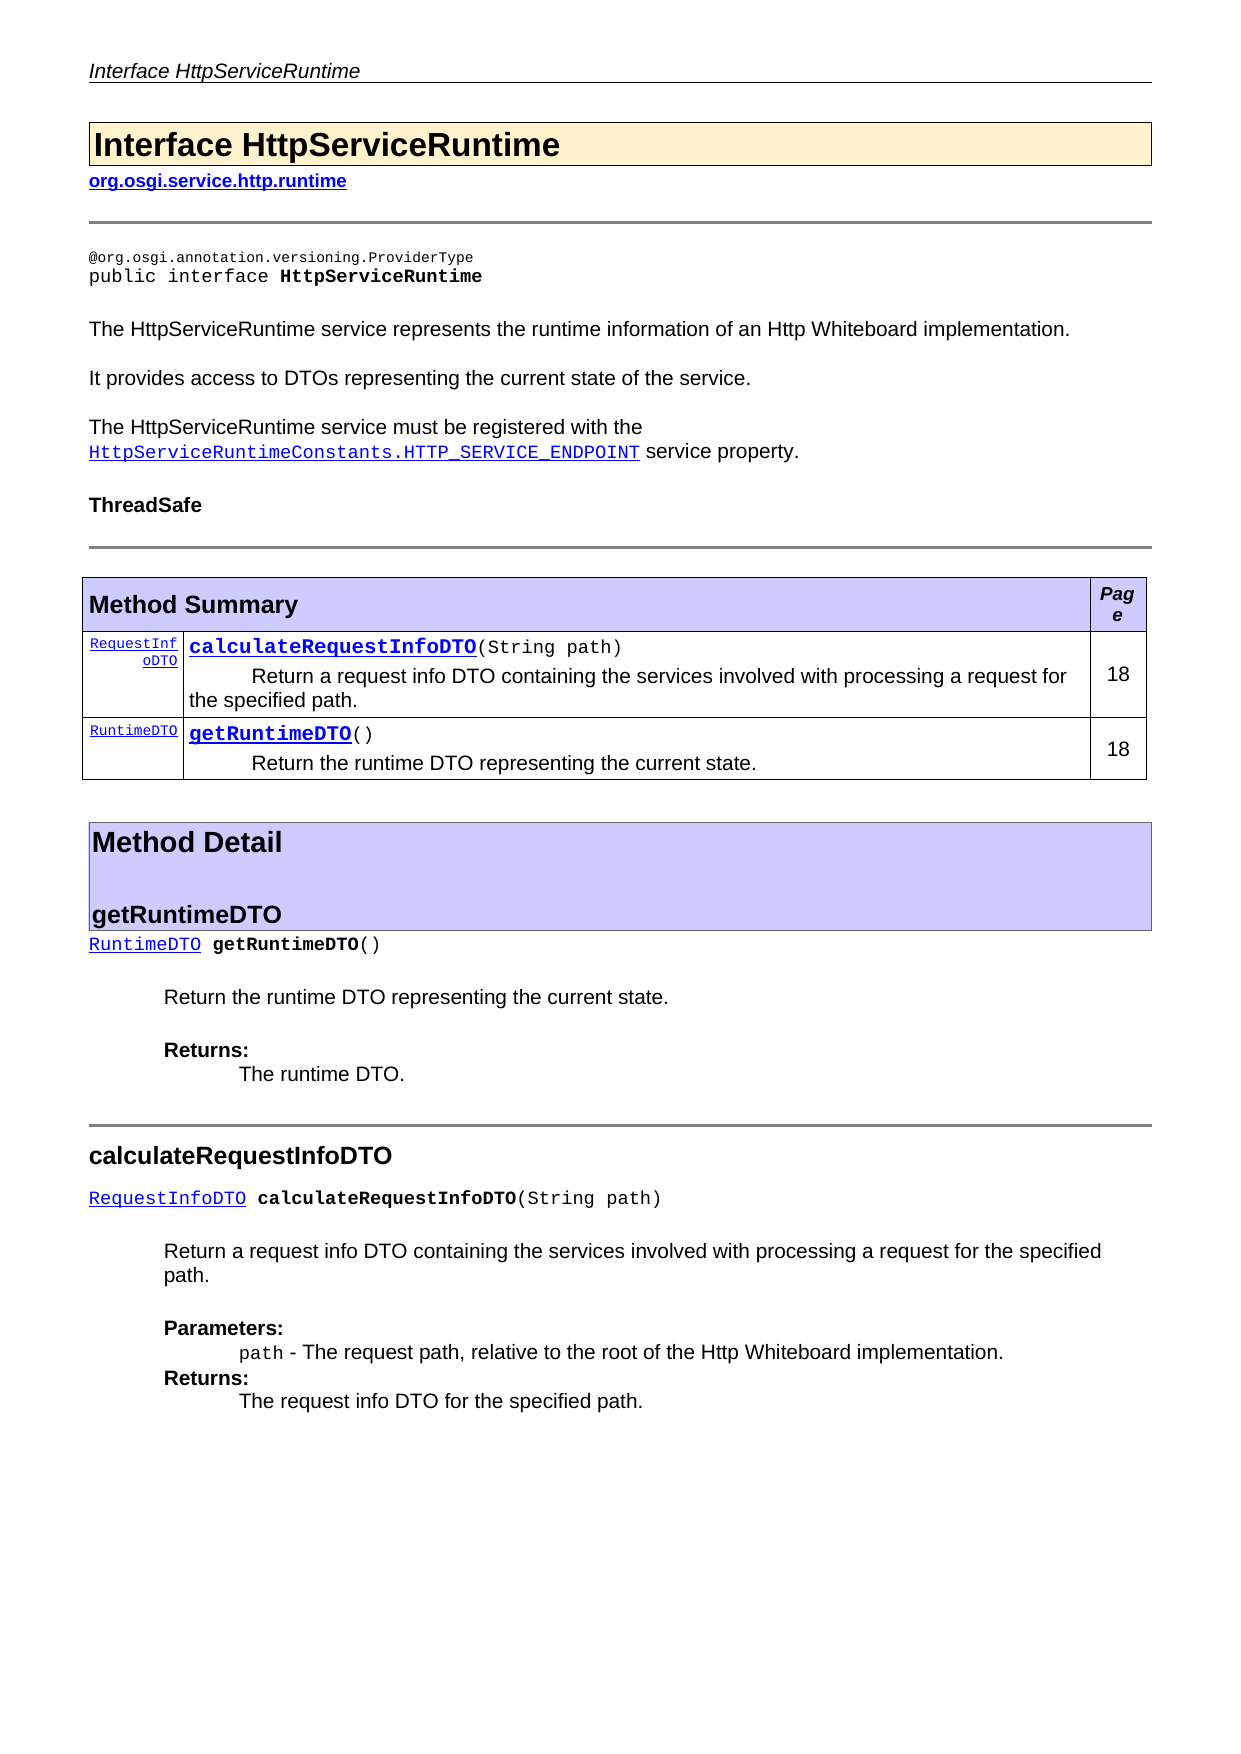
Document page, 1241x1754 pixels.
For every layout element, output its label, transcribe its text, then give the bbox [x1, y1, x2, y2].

table_cell RuntimeDTO [83, 718, 183, 779]
text Parameters: [163, 1316, 1152, 1340]
table_header Method Summary [83, 578, 1090, 631]
text It provides access to DTOs representing the current state of the service. [88, 366, 1152, 390]
table_cell getRuntimeDTO() Return the runtime DTO representing the current state. [184, 718, 1090, 779]
table_cell 18 [1091, 632, 1146, 717]
text The runtime DTO. [238, 1062, 1152, 1086]
subtitle Method Detail [90, 823, 1151, 858]
text org.osgi.service.http.runtime [88, 170, 1152, 191]
table_header Page [1091, 578, 1146, 631]
text Return the runtime DTO representing the current state. [163, 985, 1152, 1009]
text RuntimeDTO getRuntimeDTO() [88, 934, 1152, 956]
text The request info DTO for the specified path. [238, 1389, 1152, 1413]
table_cell calculateRequestInfoDTO(String path) Return a request info DTO containing the services involved with processing a request for the specified path. [184, 632, 1090, 717]
text Returns: [163, 1038, 1152, 1062]
text The HttpServiceRuntime service represents the runtime information of an Http Whiteboard implementation. [88, 317, 1152, 341]
text @org.osgi.annotation.versioning.ProviderType public interface HttpServiceRuntime [88, 250, 1152, 288]
subtitle Interface HttpServiceRuntime [90, 123, 1151, 165]
text RequestInfoDTO calculateRequestInfoDTO(String path) [88, 1189, 1152, 1210]
text Return a request info DTO containing the services involved with processing a request for the specified path. [163, 1239, 1152, 1287]
text ThreadSafe [88, 493, 1152, 517]
text The HttpServiceRuntime service must be registered with the HttpServiceRuntimeConstants.HTTP_SERVICE_ENDPOINT service property. [88, 415, 1152, 464]
subtitle getRuntimeDTO [90, 896, 1151, 930]
text path - The request path, relative to the root of the Http Whiteboard implementation. [238, 1340, 1152, 1365]
text Returns: [163, 1365, 1152, 1389]
table_cell 18 [1091, 718, 1146, 779]
table_cell RequestInfoDTO [83, 632, 183, 717]
